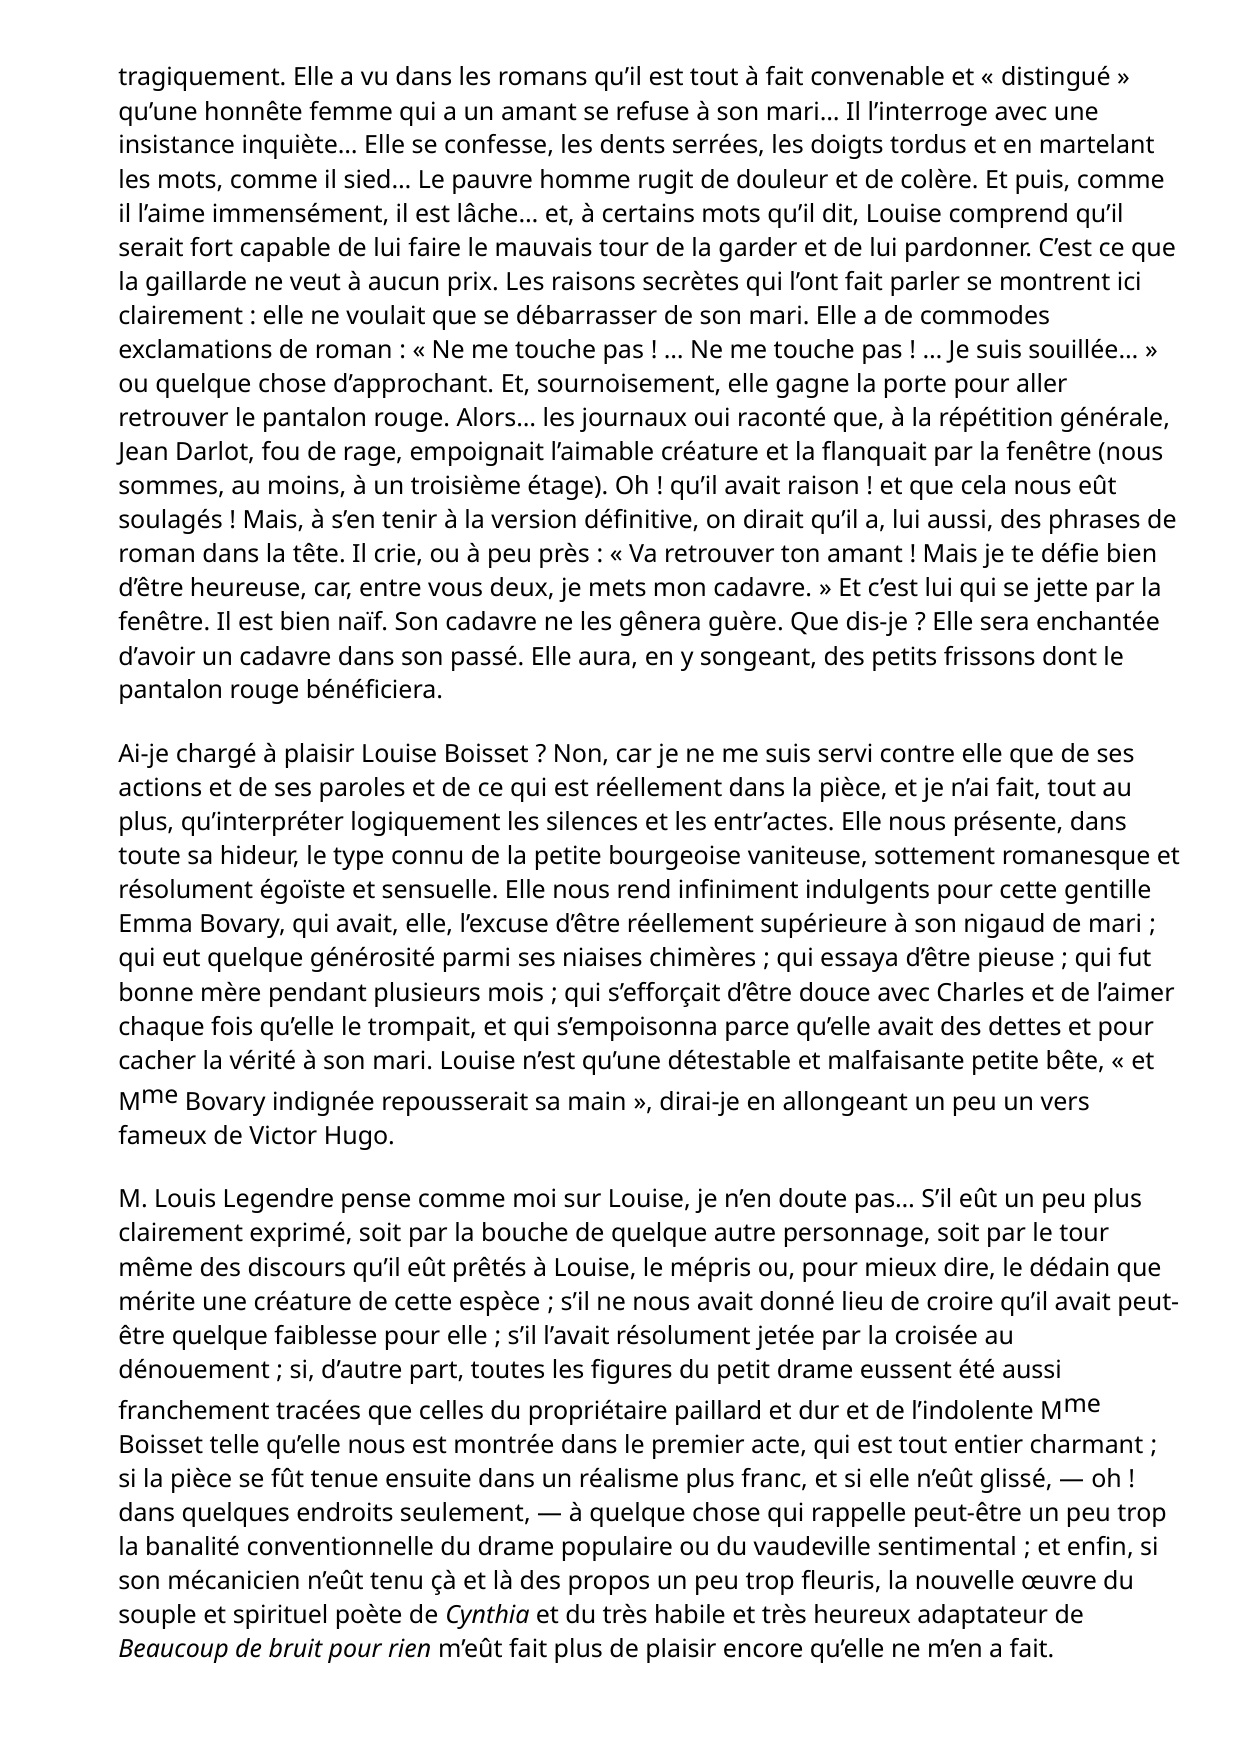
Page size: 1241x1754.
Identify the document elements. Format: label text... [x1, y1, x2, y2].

text Ai-je chargé à plaisir Louise Boisset ? Non, car je ne me suis servi contre elle que de ses actions et de ses paroles et de ce qui est réellement dans la pièce, et je n’ai fait, tout au plus, qu’interpréter logiquement les silences et les entr’actes. Elle nous présente, dans toute sa hideur, le type connu de la petite bourgeoise vaniteuse, sottement romanesque et résolument égoïste et sensuelle. Elle nous rend infiniment indulgents pour cette gentille Emma Bovary, qui avait, elle, l’excuse d’être réellement supérieure à son nigaud de mari ; qui eut quelque générosité parmi ses niaises chimères ; qui essaya d’être pieuse ; qui fut bonne mère pendant plusieurs mois ; qui s’efforçait d’être douce avec Charles et de l’aimer chaque fois qu’elle le trompait, et qui s’empoisonna parce qu’elle avait des dettes et pour cacher la vérité à son mari. Louise n’est qu’une détestable et malfaisante petite bête, « et Mme Bovary indignée repousserait sa main », dirai-je en allongeant un peu un vers fameux de Victor Hugo. [118, 736, 1181, 1152]
text tragiquement. Elle a vu dans les romans qu’il est tout à fait convenable et « distingué » qu’une honnête femme qui a un amant se refuse à son mari… Il l’interroge avec une insistance inquiète… Elle se confesse, les dents serrées, les doigts tordus et en martelant les mots, comme il sied… Le pauvre homme rugit de douleur et de colère. Et puis, comme il l’aime immensément, il est lâche… et, à certains mots qu’il dit, Louise comprend qu’il serait fort capable de lui faire le mauvais tour de la garder et de lui pardonner. C’est ce que la gaillarde ne veut à aucun prix. Les raisons secrètes qui l’ont fait parler se montrent ici clairement : elle ne voulait que se débarrasser de son mari. Elle a de commodes exclamations de roman : « Ne me touche pas ! … Ne me touche pas ! … Je suis souillée… » ou quelque chose d’approchant. Et, sournoisement, elle gagne la porte pour aller retrouver le pantalon rouge. Alors… les journaux oui raconté que, à la répétition générale, Jean Darlot, fou de rage, empoignait l’aimable créature et la flanquait par la fenêtre (nous sommes, au moins, à un troisième étage). Oh ! qu’il avait raison ! et que cela nous eût soulagés ! Mais, à s’en tenir à la version définitive, on dirait qu’il a, lui aussi, des phrases de roman dans la tête. Il crie, ou à peu près : « Va retrouver ton amant ! Mais je te défie bien d’être heureuse, car, entre vous deux, je mets mon cadavre. » Et c’est lui qui se jette par la fenêtre. Il est bien naïf. Son cadavre ne les gênera guère. Que dis-je ? Elle sera enchantée d’avoir un cadavre dans son passé. Elle aura, en y songeant, des petits frissons dont le pantalon rouge bénéficiera. [118, 59, 1181, 706]
text M. Louis Legendre pense comme moi sur Louise, je n’en doute pas… S’il eût un peu plus clairement exprimé, soit par la bouche de quelque autre personnage, soit par le tour même des discours qu’il eût prêtés à Louise, le mépris ou, pour mieux dire, le dédain que mérite une créature de cette espèce ; s’il ne nous avait donné lieu de croire qu’il avait peut-être quelque faiblesse pour elle ; s’il l’avait résolument jetée par la croisée au dénouement ; si, d’autre part, toutes les figures du petit drame eussent été aussi franchement tracées que celles du propriétaire paillard et dur et de l’indolente Mme Boisset telle qu’elle nous est montrée dans le premier acte, qui est tout entier charmant ; si la pièce se fût tenue ensuite dans un réalisme plus franc, et si elle n’eût glissé, — oh ! dans quelques endroits seulement, — à quelque chose qui rappelle peut-être un peu trop la banalité conventionnelle du drame populaire ou du vaudeville sentimental ; et enfin, si son mécanicien n’eût tenu çà et là des propos un peu trop fleuris, la nouvelle œuvre du souple et spirituel poète de Cynthia et du très habile et très heureux adaptateur de Beaucoup de bruit pour rien m’eût fait plus de plaisir encore qu’elle ne m’en a fait. [118, 1181, 1181, 1665]
